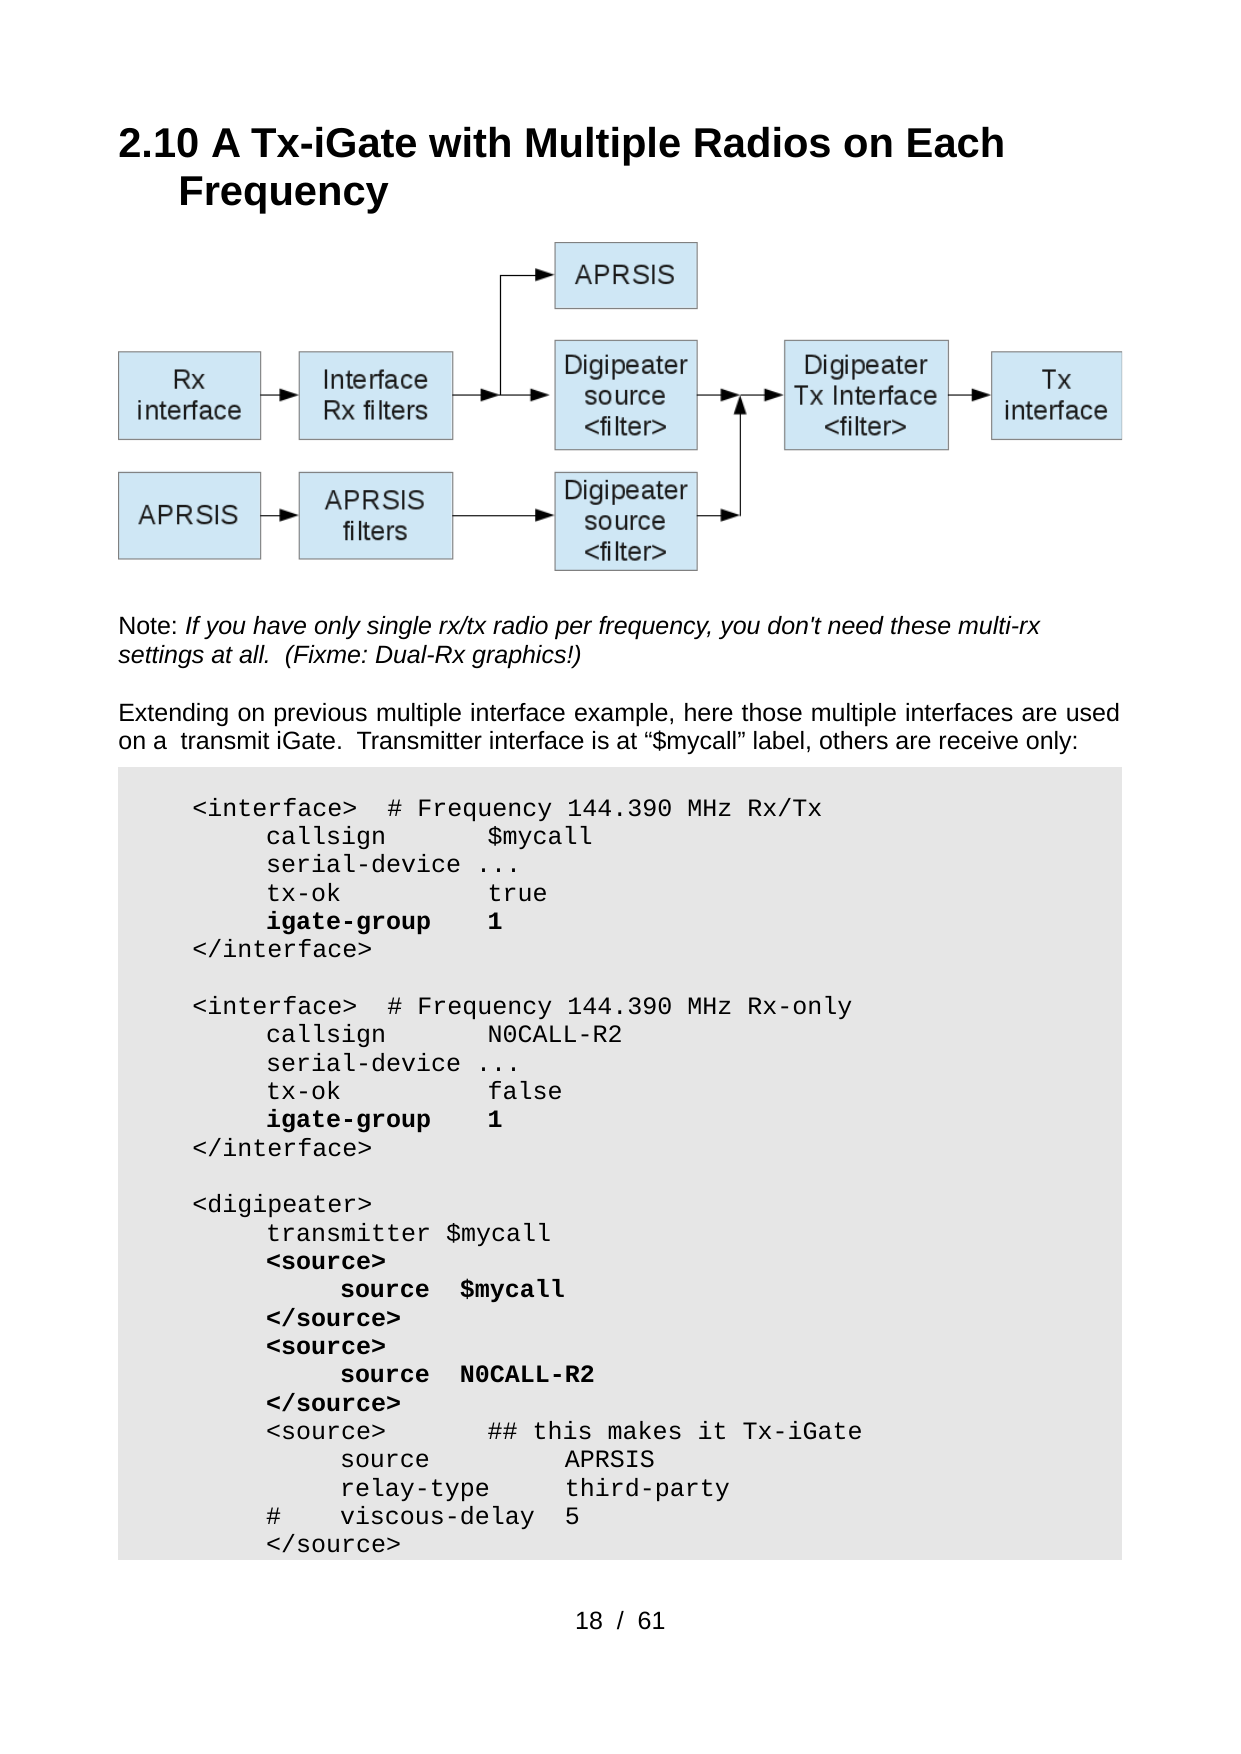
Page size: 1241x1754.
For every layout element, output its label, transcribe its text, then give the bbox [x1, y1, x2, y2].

text tx-ok true [118, 880, 1122, 908]
text source APRSIS [118, 1447, 1122, 1475]
text Note: If you have only single rx/tx radio per frequency, you don't need these multi-rx settings at all. (Fixme: Dual-Rx graphics!) [118, 611, 1122, 669]
text igate-group 1 [118, 908, 1122, 937]
text tx-ok false [118, 1078, 1122, 1107]
text <digipeater> [118, 1192, 1122, 1220]
picture [118, 242, 1123, 571]
text Extending on previous multiple interface example, here those multiple interfaces are used on a transmit iGate. Transmitter interface is at “$mycall” label, others are receive only: [118, 698, 1122, 755]
text <source> [118, 1333, 1122, 1362]
text </source> [118, 1532, 1122, 1560]
text </interface> [118, 1135, 1122, 1163]
text </source> [118, 1305, 1122, 1333]
text igate-group 1 [118, 1107, 1122, 1135]
text <source> [118, 1248, 1122, 1277]
text </interface> [118, 937, 1122, 965]
text </source> [118, 1390, 1122, 1418]
text source N0CALL-R2 [118, 1362, 1122, 1390]
text # viscous-delay 5 [118, 1503, 1122, 1532]
text callsign N0CALL-R2 [118, 1022, 1122, 1050]
text callsign $mycall [118, 823, 1122, 852]
text <source> ## this makes it Tx-iGate [118, 1418, 1122, 1447]
text <interface> # Frequency 144.390 MHz Rx/Tx [118, 795, 1122, 823]
text serial-device ... [118, 852, 1122, 880]
text <interface> # Frequency 144.390 MHz Rx-only [118, 993, 1122, 1022]
subtitle A Tx-iGate with Multiple Radios on Each Frequency [118, 118, 1122, 214]
text relay-type third-party [118, 1475, 1122, 1503]
text transmitter $mycall [118, 1220, 1122, 1248]
text serial-device ... [118, 1050, 1122, 1078]
text source $mycall [118, 1277, 1122, 1305]
